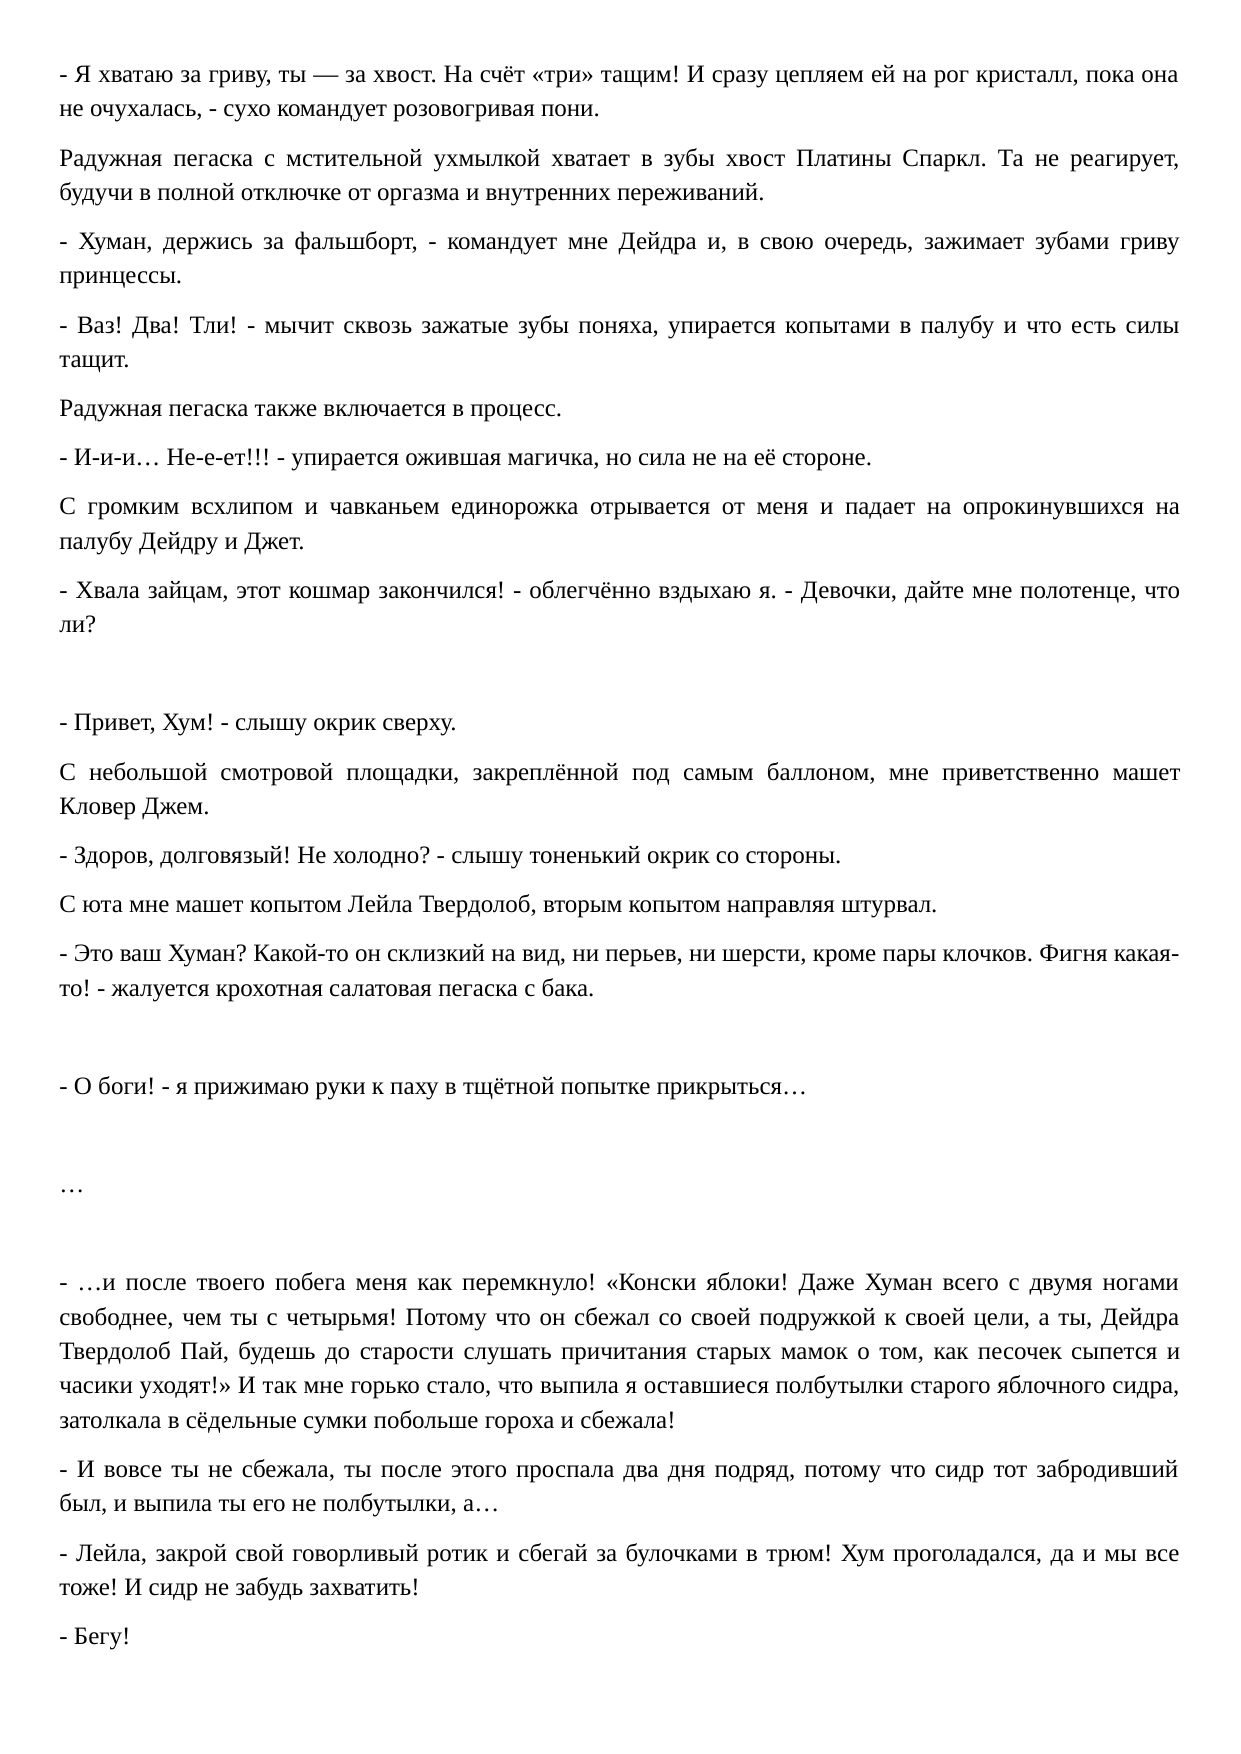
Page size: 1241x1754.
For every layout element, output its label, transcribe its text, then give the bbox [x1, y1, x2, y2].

text С юта мне машет копытом Лейла Твердолоб, вторым копытом направляя штурвал. [59, 889, 1181, 918]
text - Хвала зайцам, этот кошмар закончился! - облегчённо вздыхаю я. - Девочки, дайте мне полотенце, что ли? [59, 575, 1181, 638]
text - Я хватаю за гриву, ты — за хвост. На счёт «три» тащим! И сразу цепляем ей на рог кристалл, пока она не очухалась, - сухо командует розовогривая пони. [59, 59, 1181, 122]
text Радужная пегаска также включается в процесс. [59, 393, 1181, 422]
text … [59, 1169, 1181, 1198]
text - И-и-и… Не-е-ет!!! - упирается ожившая магичка, но сила не на её стороне. [59, 442, 1181, 471]
text С громким всхлипом и чавканьем единорожка отрывается от меня и падает на опрокинувшихся на палубу Дейдру и Джет. [59, 491, 1181, 554]
text С небольшой смотровой площадки, закреплённой под самым баллоном, мне приветственно машет Кловер Джем. [59, 757, 1181, 820]
text - О боги! - я прижимаю руки к паху в тщётной попытке прикрыться… [59, 1071, 1181, 1099]
text - Ваз! Два! Тли! - мычит сквозь зажатые зубы поняха, упирается копытами в палубу и что есть силы тащит. [59, 310, 1181, 373]
text - Это ваш Хуман? Какой-то он склизкий на вид, ни перьев, ни шерсти, кроме пары клочков. Фигня какая-то! - жалуется крохотная салатовая пегаска с бака. [59, 938, 1181, 1001]
text - Лейла, закрой свой говорливый ротик и сбегай за булочками в трюм! Хум проголадался, да и мы все тоже! И сидр не забудь захватить! [59, 1538, 1181, 1601]
text - …и после твоего побега меня как перемкнуло! «Конски яблоки! Даже Хуман всего с двумя ногами свободнее, чем ты с четырьмя! Потому что он сбежал со своей подружкой к своей цели, а ты, Дейдра Твердолоб Пай, будешь до старости слушать причитания старых мамок о том, как песочек сыпется и часики уходят!» И так мне горько стало, что выпила я оставшиеся полбутылки старого яблочного сидра, затолкала в сёдельные сумки побольше гороха и сбежала! [59, 1267, 1181, 1434]
text - Привет, Хум! - слышу окрик сверху. [59, 707, 1181, 736]
text - Здоров, долговязый! Не холодно? - слышу тоненький окрик со стороны. [59, 840, 1181, 869]
text Радужная пегаска с мстительной ухмылкой хватает в зубы хвост Платины Спаркл. Та не реагирует, будучи в полной отключке от оргазма и внутренних переживаний. [59, 143, 1181, 206]
text - И вовсе ты не сбежала, ты после этого проспала два дня подряд, потому что сидр тот забродивший был, и выпила ты его не полбутылки, а… [59, 1454, 1181, 1517]
text - Хуман, держись за фальшборт, - командует мне Дейдра и, в свою очередь, зажимает зубами гриву принцессы. [59, 226, 1181, 289]
text - Бегу! [59, 1621, 1181, 1650]
